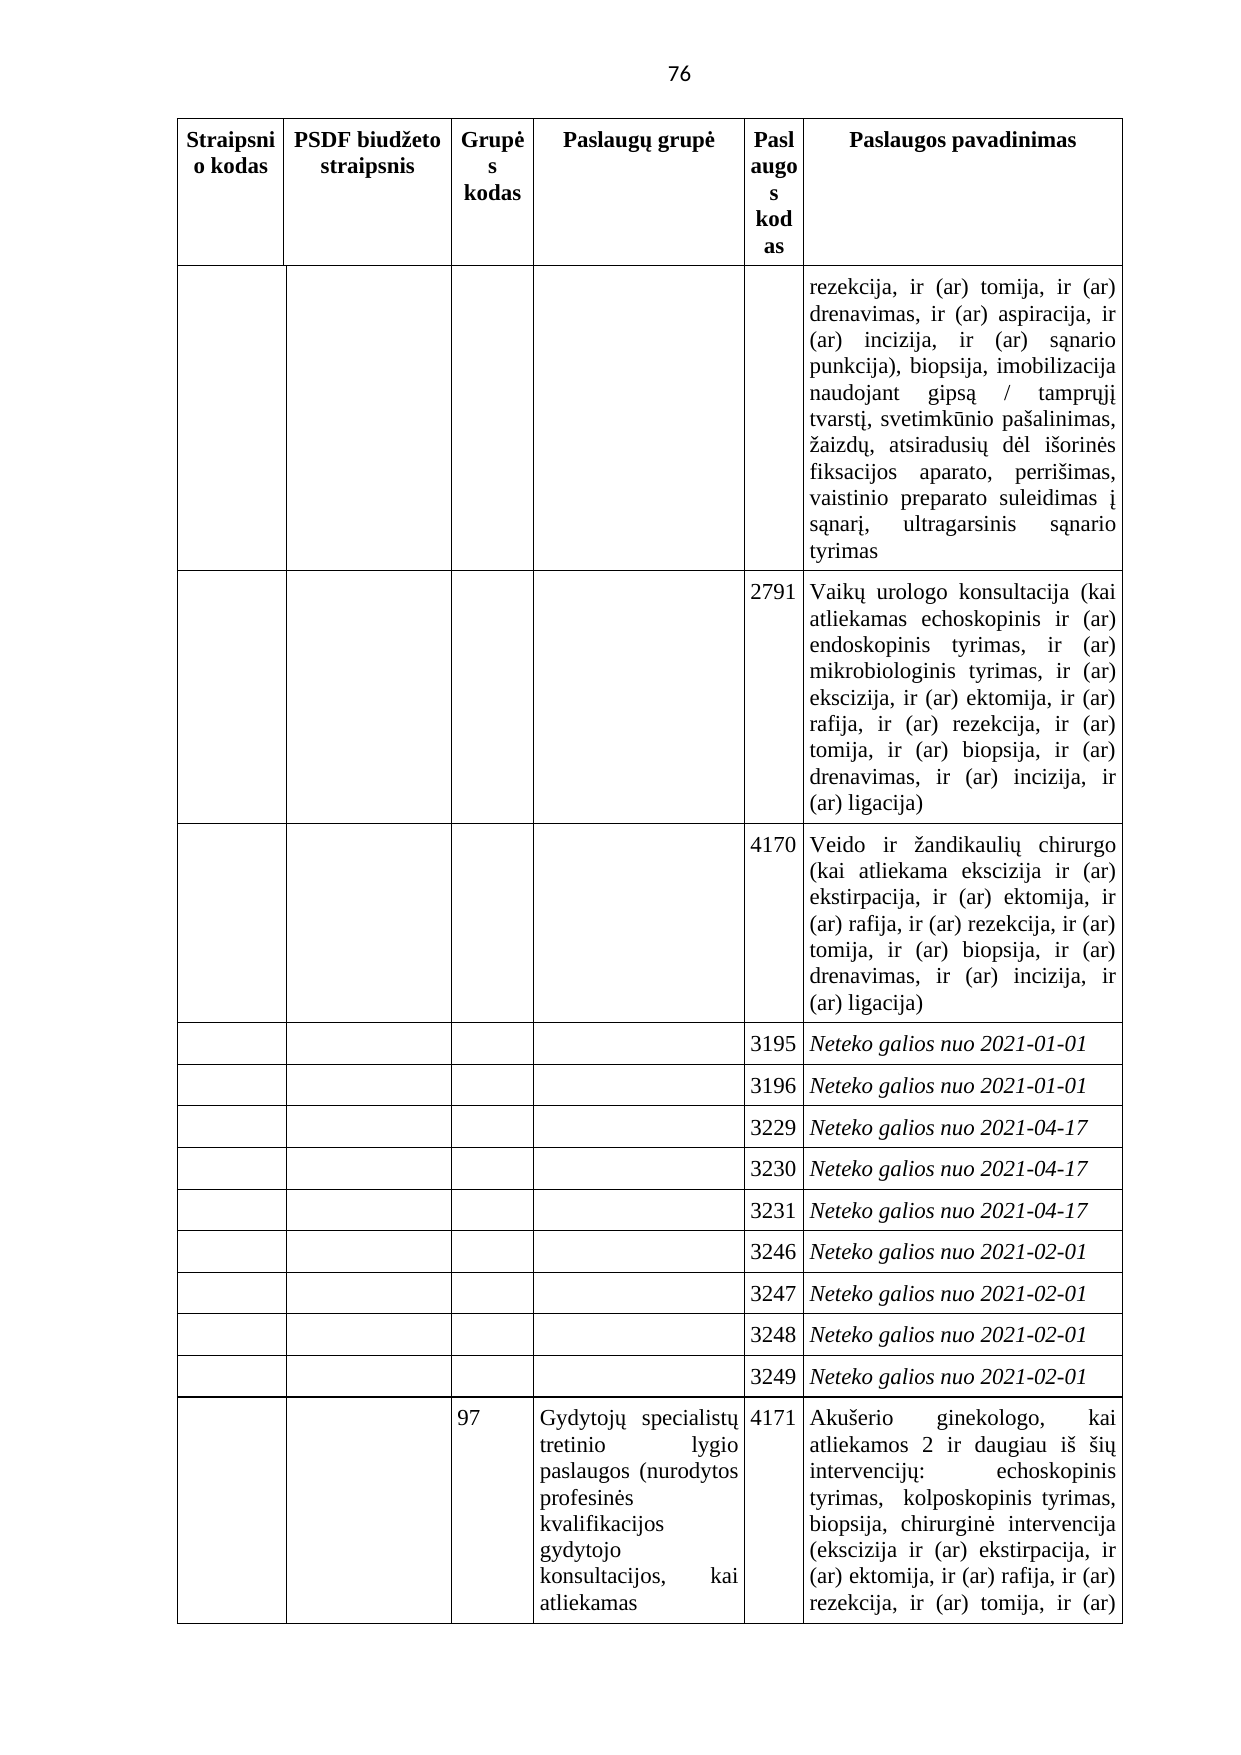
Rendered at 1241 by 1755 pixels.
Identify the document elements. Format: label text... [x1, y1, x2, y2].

table_cell [534, 571, 744, 823]
table_cell [534, 1273, 744, 1313]
table_cell 3246 [745, 1231, 803, 1272]
table_cell [534, 1023, 744, 1064]
table_cell [534, 1231, 744, 1272]
table_cell [452, 571, 533, 823]
table_cell [534, 1314, 744, 1355]
table_cell [452, 1148, 533, 1188]
table_cell [287, 1398, 451, 1622]
table_cell 3231 [745, 1190, 803, 1230]
table_cell [287, 1148, 451, 1188]
table_cell Neteko galios nuo 2021-02-01 [804, 1231, 1122, 1272]
table_cell [178, 1148, 286, 1188]
table_cell [287, 1273, 451, 1313]
table_cell [287, 824, 451, 1022]
table_cell [287, 1314, 451, 1355]
table_cell Akušerio ginekologo, kai atliekamos 2 ir daugiau iš šių intervencijų: echoskopinis tyrimas, kolposkopinis tyrimas, biopsija, chirurginė intervencija (ekscizija ir (ar) ekstirpacija, ir (ar) ektomija, ir (ar) rafija, ir (ar) rezekcija, ir (ar) tomija, ir (ar) [804, 1398, 1122, 1622]
table_cell [178, 266, 286, 570]
table_cell [287, 1356, 451, 1396]
table_cell [452, 266, 533, 570]
table_cell [452, 1065, 533, 1105]
table_cell 3196 [745, 1065, 803, 1105]
table_cell Gydytojų specialistų tretinio lygio paslaugos (nurodytos profesinės kvalifikacijos gydytojo konsultacijos, kai atliekamas [534, 1398, 744, 1622]
table_cell [178, 1106, 286, 1147]
table_cell [534, 1190, 744, 1230]
table_cell Neteko galios nuo 2021-04-17 [804, 1148, 1122, 1188]
table_header Paslaugos pavadinimas [804, 119, 1122, 265]
table_cell [452, 1023, 533, 1064]
table_cell Neteko galios nuo 2021-02-01 [804, 1356, 1122, 1396]
table_cell [287, 1106, 451, 1147]
table_cell rezekcija, ir (ar) tomija, ir (ar) drenavimas, ir (ar) aspiracija, ir (ar) incizija, ir (ar) sąnario punkcija), biopsija, imobilizacija naudojant gipsą / tamprųjį tvarstį, svetimkūnio pašalinimas, žaizdų, atsiradusių dėl išorinės fiksacijos aparato, perrišimas, vaistinio preparato suleidimas į sąnarį, ultragarsinis sąnario tyrimas [804, 266, 1122, 570]
table_cell [452, 1106, 533, 1147]
table_cell [534, 1356, 744, 1396]
table_cell [178, 1273, 286, 1313]
table_cell 4171 [745, 1398, 803, 1622]
table_cell Neteko galios nuo 2021-02-01 [804, 1273, 1122, 1313]
table_cell [287, 571, 451, 823]
table_cell Veido ir žandikaulių chirurgo (kai atliekama ekscizija ir (ar) ekstirpacija, ir (ar) ektomija, ir (ar) rafija, ir (ar) rezekcija, ir (ar) tomija, ir (ar) biopsija, ir (ar) drenavimas, ir (ar) incizija, ir (ar) ligacija) [804, 824, 1122, 1022]
table_header Grupės kodas [452, 119, 533, 265]
table_cell [452, 1273, 533, 1313]
table_cell 3229 [745, 1106, 803, 1147]
table_header Paslaugos kodas [745, 119, 803, 265]
table_cell [745, 266, 803, 570]
table_cell [178, 1231, 286, 1272]
table_cell [178, 824, 286, 1022]
table_cell Neteko galios nuo 2021-01-01 [804, 1023, 1122, 1064]
table_cell [534, 1148, 744, 1188]
table_cell Neteko galios nuo 2021-02-01 [804, 1314, 1122, 1355]
table_cell [452, 1190, 533, 1230]
table_cell 3247 [745, 1273, 803, 1313]
table_cell [178, 1065, 286, 1105]
table_cell [287, 1023, 451, 1064]
table_cell [178, 1023, 286, 1064]
table_cell 3195 [745, 1023, 803, 1064]
table_cell 97 [452, 1398, 533, 1622]
table_cell [534, 266, 744, 570]
table_cell [452, 824, 533, 1022]
table_cell [178, 1314, 286, 1355]
table_cell Neteko galios nuo 2021-01-01 [804, 1065, 1122, 1105]
table_cell [534, 1106, 744, 1147]
table_cell [178, 571, 286, 823]
table_cell [287, 1231, 451, 1272]
table_cell [178, 1398, 286, 1622]
table_header Straipsnio kodas [178, 119, 283, 265]
table_cell 3230 [745, 1148, 803, 1188]
table_cell [452, 1231, 533, 1272]
table_header Paslaugų grupė [534, 119, 744, 265]
table_cell [287, 1065, 451, 1105]
table_cell Vaikų urologo konsultacija (kai atliekamas echoskopinis ir (ar) endoskopinis tyrimas, ir (ar) mikrobiologinis tyrimas, ir (ar) ekscizija, ir (ar) ektomija, ir (ar) rafija, ir (ar) rezekcija, ir (ar) tomija, ir (ar) biopsija, ir (ar) drenavimas, ir (ar) incizija, ir (ar) ligacija) [804, 571, 1122, 823]
table_cell 3249 [745, 1356, 803, 1396]
table_cell [534, 1065, 744, 1105]
table_header PSDF biudžeto straipsnis [284, 119, 451, 265]
table_cell [178, 1356, 286, 1396]
table_cell 2791 [745, 571, 803, 823]
table_cell [287, 1190, 451, 1230]
table_cell [534, 824, 744, 1022]
table_cell [178, 1190, 286, 1230]
table_cell 4170 [745, 824, 803, 1022]
table_cell [452, 1356, 533, 1396]
table_cell Neteko galios nuo 2021-04-17 [804, 1106, 1122, 1147]
table_cell 3248 [745, 1314, 803, 1355]
table_cell [452, 1314, 533, 1355]
table_cell [287, 266, 451, 570]
table_cell Neteko galios nuo 2021-04-17 [804, 1190, 1122, 1230]
